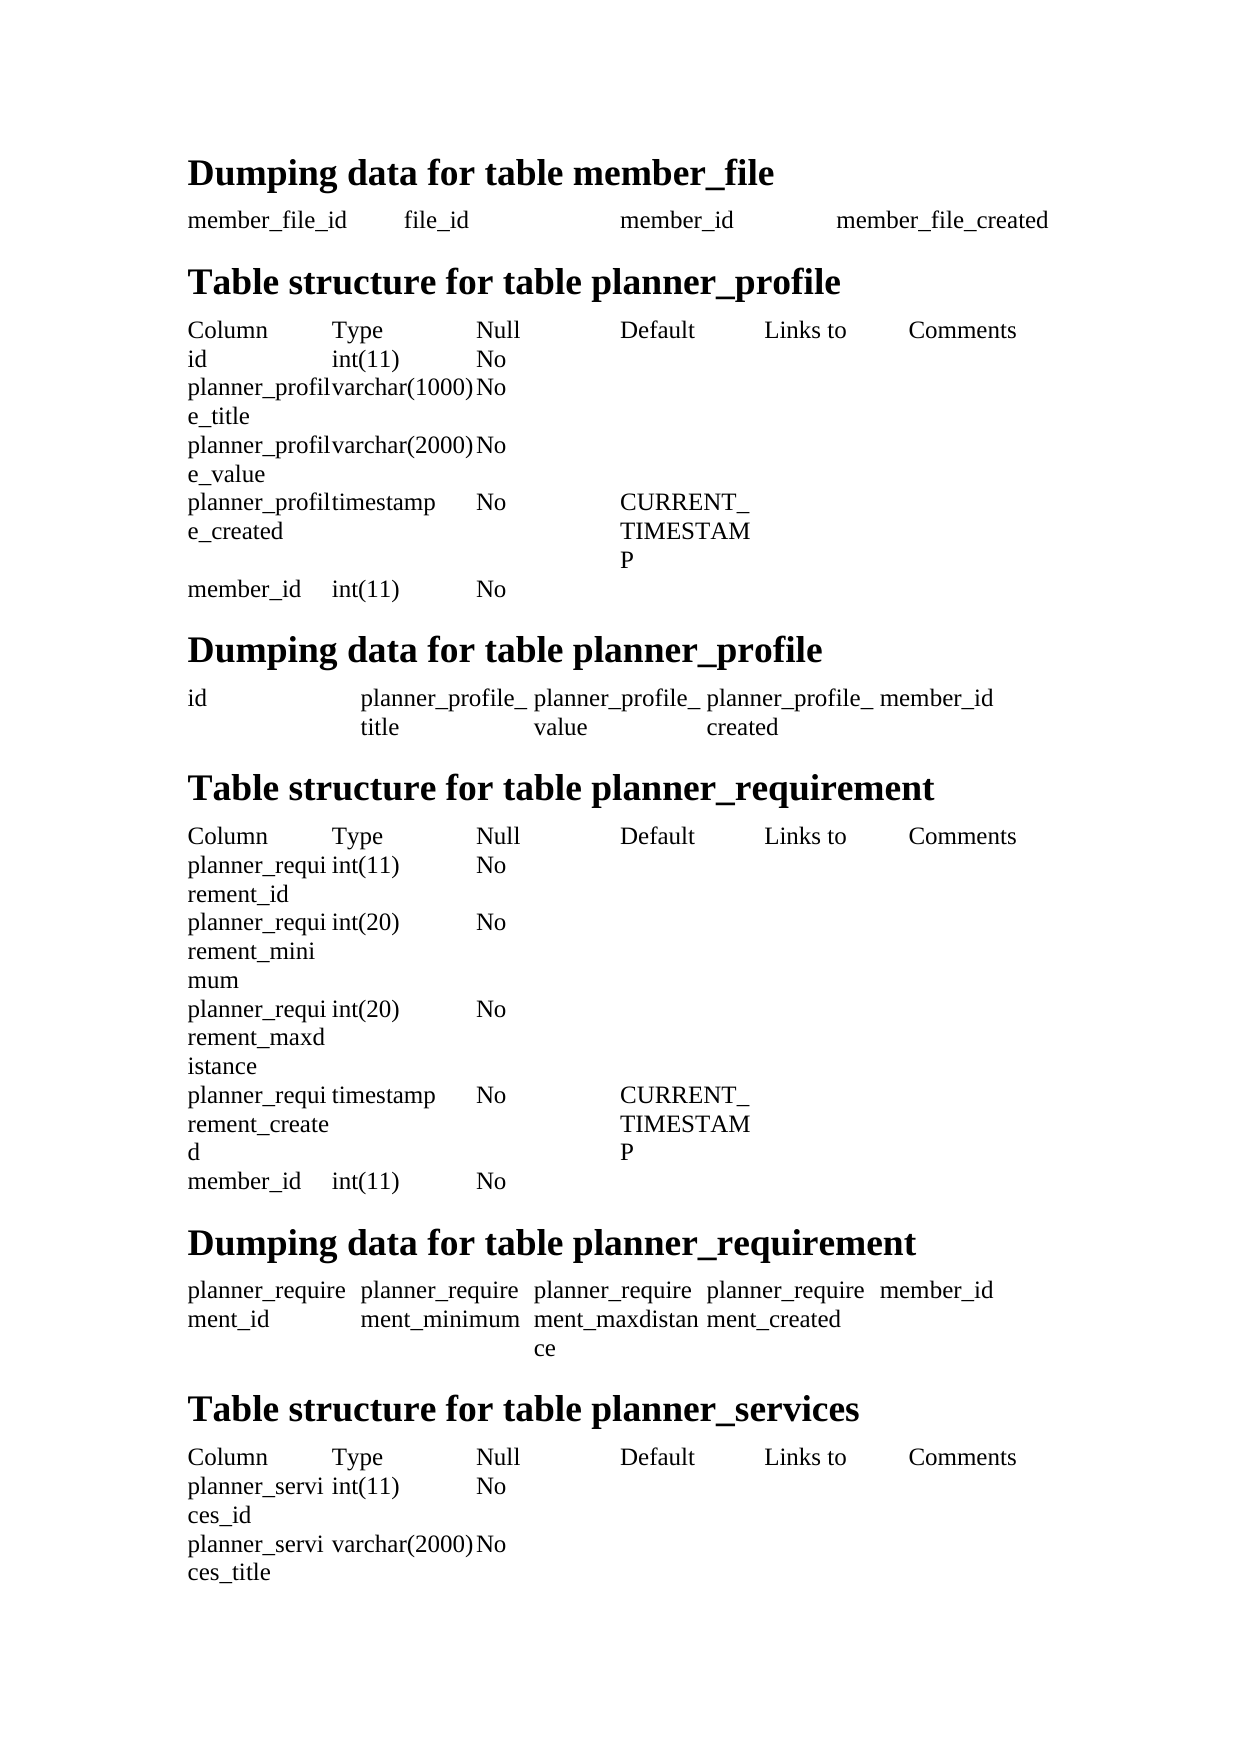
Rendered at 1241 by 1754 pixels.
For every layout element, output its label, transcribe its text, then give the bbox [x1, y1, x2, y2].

table_header Column [188, 1443, 332, 1471]
table_header id [188, 683, 360, 741]
table_cell No [476, 850, 620, 907]
table_cell planner_profile_created [188, 488, 332, 574]
table_cell No [476, 1166, 620, 1195]
table_header Null [476, 315, 620, 344]
table_header member_id [620, 206, 836, 234]
table_cell No [476, 373, 620, 430]
table_cell planner_requirement_id [188, 850, 332, 907]
table_cell [620, 908, 764, 994]
table_header planner_requirement_minimum [360, 1276, 533, 1362]
table_cell [620, 344, 764, 372]
table_header Links to [764, 821, 908, 850]
table_cell No [476, 1471, 620, 1529]
table_cell [620, 994, 764, 1080]
table_cell timestamp [332, 1080, 476, 1166]
table_header member_id [880, 1276, 1053, 1362]
table_cell planner_requirement_minimum [188, 908, 332, 994]
table_header Type [332, 1443, 476, 1471]
table_cell [764, 908, 908, 994]
table_cell int(11) [332, 850, 476, 907]
table_cell [620, 373, 764, 430]
table_header Links to [764, 1443, 908, 1471]
table_header planner_profile_title [360, 683, 533, 741]
table_cell int(11) [332, 344, 476, 372]
subtitle Table structure for table planner_profile [187, 259, 1053, 302]
table_header Links to [764, 315, 908, 344]
table_cell [620, 430, 764, 487]
subtitle Dumping data for table member_file [187, 150, 1053, 193]
table_cell planner_profile_title [188, 373, 332, 430]
table_cell planner_profile_value [188, 430, 332, 487]
table_header member_file_id [188, 206, 404, 234]
table_cell [764, 1080, 908, 1166]
table_cell [620, 850, 764, 907]
table_header planner_profile_created [706, 683, 879, 741]
table_cell [764, 850, 908, 907]
table_cell int(20) [332, 908, 476, 994]
table_header Default [620, 315, 764, 344]
table_header file_id [404, 206, 620, 234]
table_cell [764, 574, 908, 602]
table_cell No [476, 574, 620, 602]
table_cell varchar(2000) [332, 430, 476, 487]
table_cell [764, 994, 908, 1080]
table_header Column [188, 821, 332, 850]
table_cell [764, 344, 908, 372]
table_cell [620, 574, 764, 602]
table_header planner_requirement_created [706, 1276, 879, 1362]
table_cell CURRENT_TIMESTAMP [620, 1080, 764, 1166]
table_cell planner_requirement_created [188, 1080, 332, 1166]
table_cell int(11) [332, 1471, 476, 1529]
table_header Default [620, 821, 764, 850]
table_cell int(20) [332, 994, 476, 1080]
table_cell [764, 1529, 908, 1586]
table_header Comments [908, 315, 1053, 344]
table_header Null [476, 821, 620, 850]
table_cell No [476, 488, 620, 574]
table_header planner_profile_value [534, 683, 706, 741]
table_cell No [476, 430, 620, 487]
table_cell No [476, 994, 620, 1080]
table_cell No [476, 1529, 620, 1586]
table_cell [620, 1166, 764, 1195]
table_cell [620, 1529, 764, 1586]
table_cell planner_services_title [188, 1529, 332, 1586]
table_cell No [476, 344, 620, 372]
table_header Type [332, 821, 476, 850]
table_cell [764, 1471, 908, 1529]
table_cell varchar(2000) [332, 1529, 476, 1586]
table_header Type [332, 315, 476, 344]
table_header member_id [880, 683, 1053, 741]
subtitle Dumping data for table planner_requirement [187, 1220, 1053, 1263]
subtitle Dumping data for table planner_profile [187, 627, 1053, 671]
subtitle Table structure for table planner_services [187, 1387, 1053, 1430]
table_cell [764, 373, 908, 430]
table_cell [764, 430, 908, 487]
table_cell [620, 1471, 764, 1529]
table_cell int(11) [332, 574, 476, 602]
table_header Column [188, 315, 332, 344]
table_cell [764, 1166, 908, 1195]
table_cell planner_services_id [188, 1471, 332, 1529]
table_cell id [188, 344, 332, 372]
table_cell [764, 488, 908, 574]
table_header Comments [908, 1443, 1053, 1471]
table_cell planner_requirement_maxdistance [188, 994, 332, 1080]
table_header Null [476, 1443, 620, 1471]
table_cell No [476, 908, 620, 994]
table_header Default [620, 1443, 764, 1471]
subtitle Table structure for table planner_requirement [187, 766, 1053, 809]
table_header planner_requirement_id [188, 1276, 360, 1362]
table_cell member_id [188, 574, 332, 602]
table_cell member_id [188, 1166, 332, 1195]
table_cell No [476, 1080, 620, 1166]
table_header planner_requirement_maxdistance [534, 1276, 706, 1362]
table_header member_file_created [836, 206, 1053, 234]
table_cell varchar(1000) [332, 373, 476, 430]
table_cell CURRENT_TIMESTAMP [620, 488, 764, 574]
table_cell int(11) [332, 1166, 476, 1195]
table_cell timestamp [332, 488, 476, 574]
table_header Comments [908, 821, 1053, 850]
